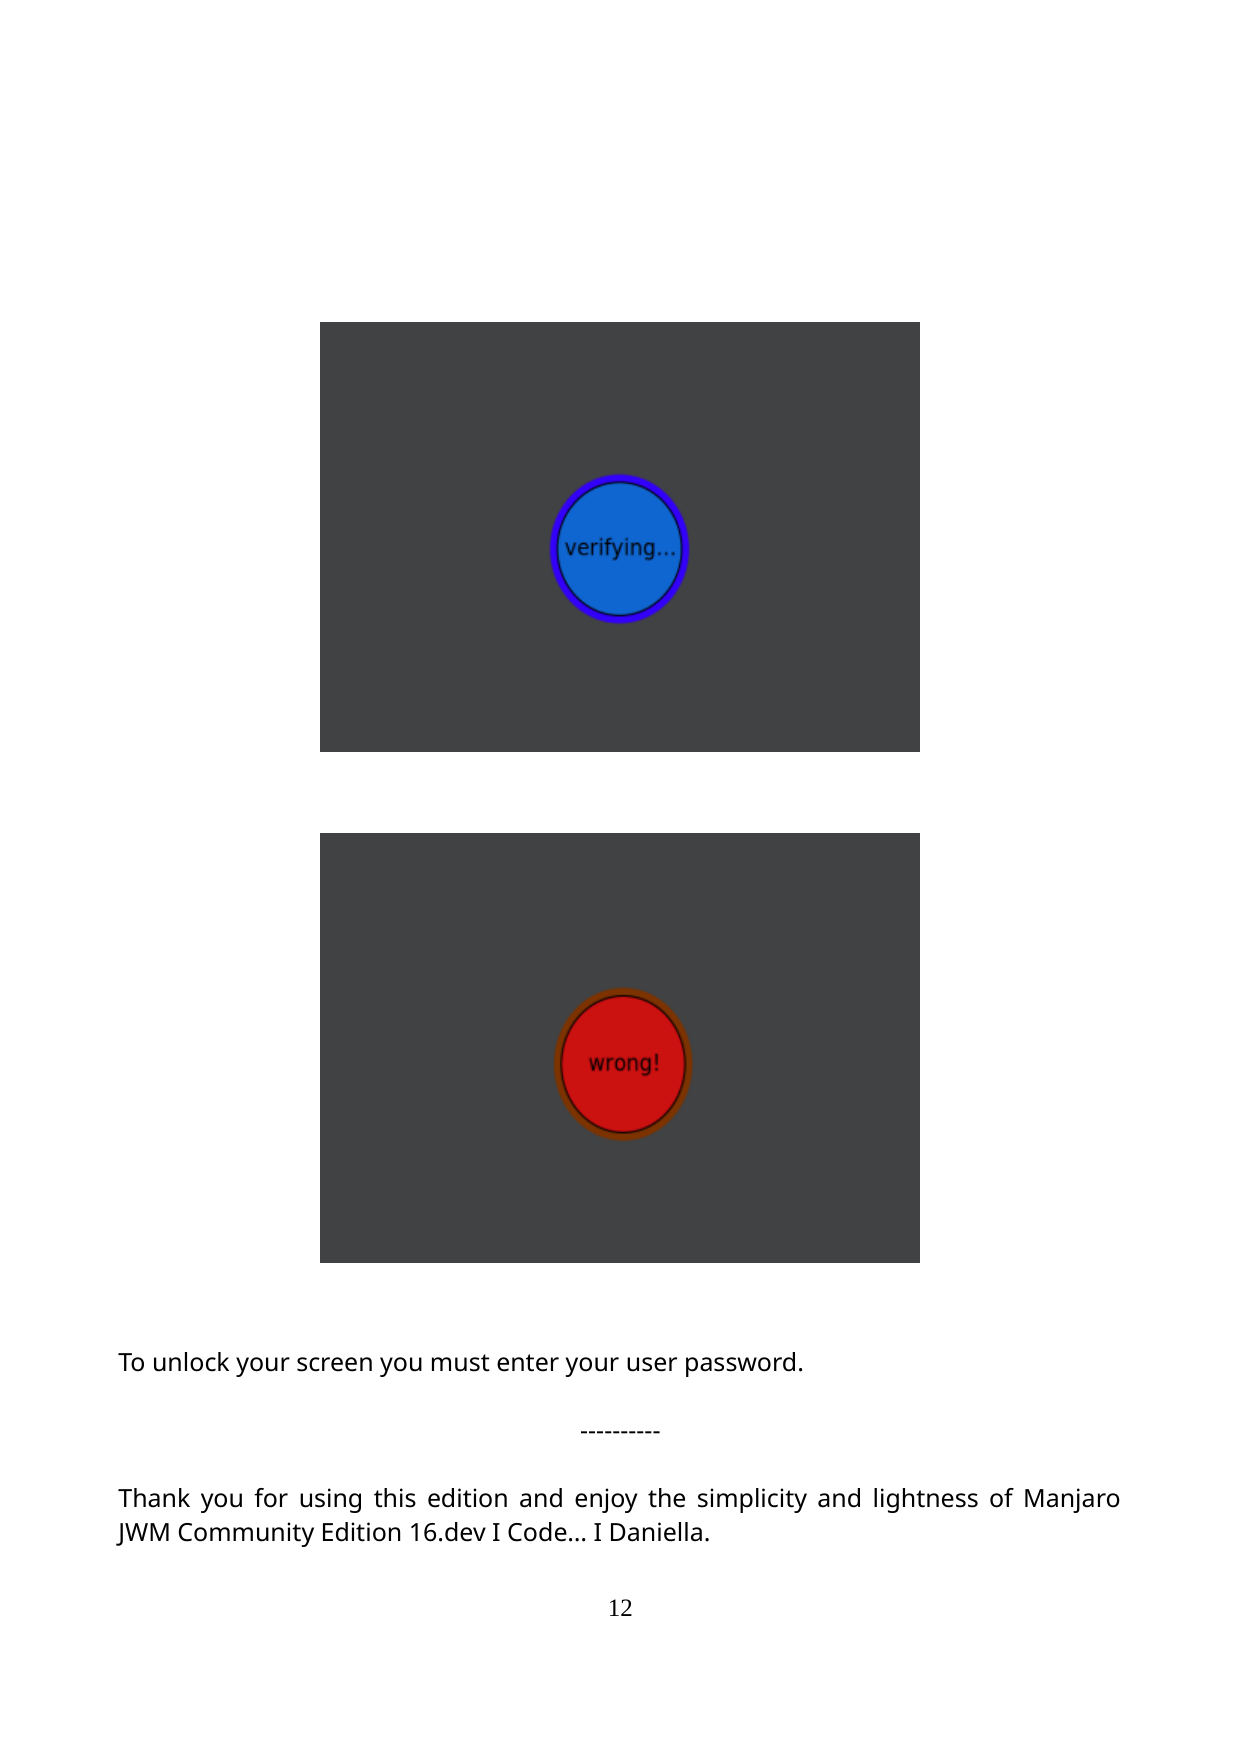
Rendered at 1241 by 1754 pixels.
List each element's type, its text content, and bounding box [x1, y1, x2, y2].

text ---------- [118, 1412, 1122, 1447]
text Thank you for using this edition and enjoy the simplicity and lightness of Manjaro JWM Community Edition 16.dev I Code… I Daniella. [118, 1481, 1122, 1549]
picture [320, 833, 920, 1263]
text To unlock your screen you must enter your user password. [118, 1344, 1122, 1378]
picture [320, 322, 920, 752]
